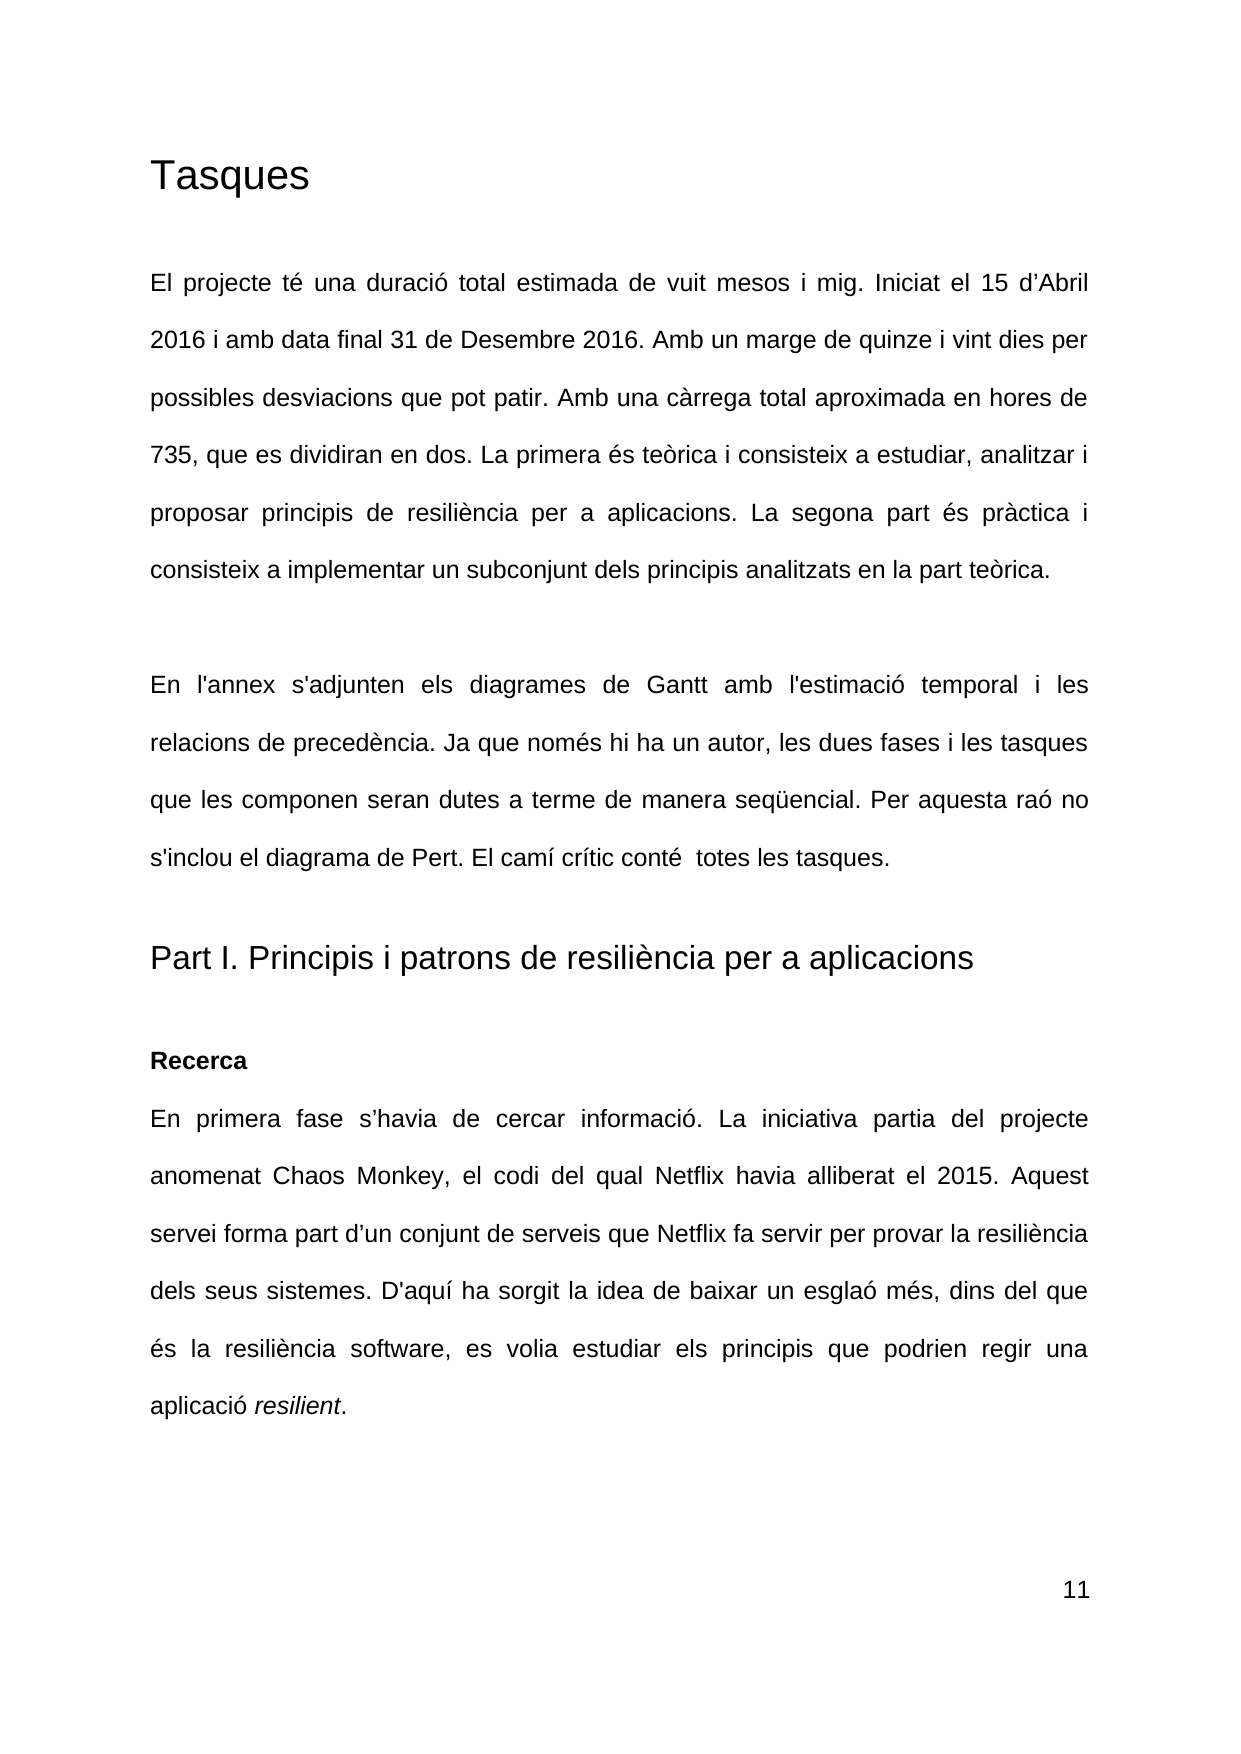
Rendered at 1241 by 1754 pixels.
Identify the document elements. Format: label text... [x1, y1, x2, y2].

text En primera fase s’havia de cercar informació. La iniciativa partia del projecte anomenat Chaos Monkey, el codi del qual Netflix havia alliberat el 2015. Aquest servei forma part d’un conjunt de serveis que Netflix fa servir per provar la resiliència dels seus sistemes. D'aquí ha sorgit la idea de baixar un esglaó més, dins del que és la resiliència software, es volia estudiar els principis que podrien regir una aplicació resilient. [150, 1104, 1090, 1420]
subtitle Part I. Principis i patrons de resiliència per a aplicacions [150, 938, 1090, 976]
text En l'annex s'adjunten els diagrames de Gantt amb l'estimació temporal i les relacions de precedència. Ja que només hi ha un autor, les dues fases i les tasques que les componen seran dutes a terme de manera seqüencial. Per aquesta raó no s'inclou el diagrama de Pert. El camí crític conté totes les tasques. [150, 670, 1090, 872]
text El projecte té una duració total estimada de vuit mesos i mig. Iniciat el 15 d’Abril 2016 i amb data final 31 de Desembre 2016. Amb un marge de quinze i vint dies per possibles desviacions que pot patir. Amb una càrrega total aproximada en hores de 735, que es dividiran en dos. La primera és teòrica i consisteix a estudiar, analitzar i proposar principis de resiliència per a aplicacions. La segona part és pràctica i consisteix a implementar un subconjunt dels principis analitzats en la part teòrica. [150, 268, 1090, 584]
text Recerca [150, 1046, 1090, 1075]
subtitle Tasques [150, 150, 1090, 198]
